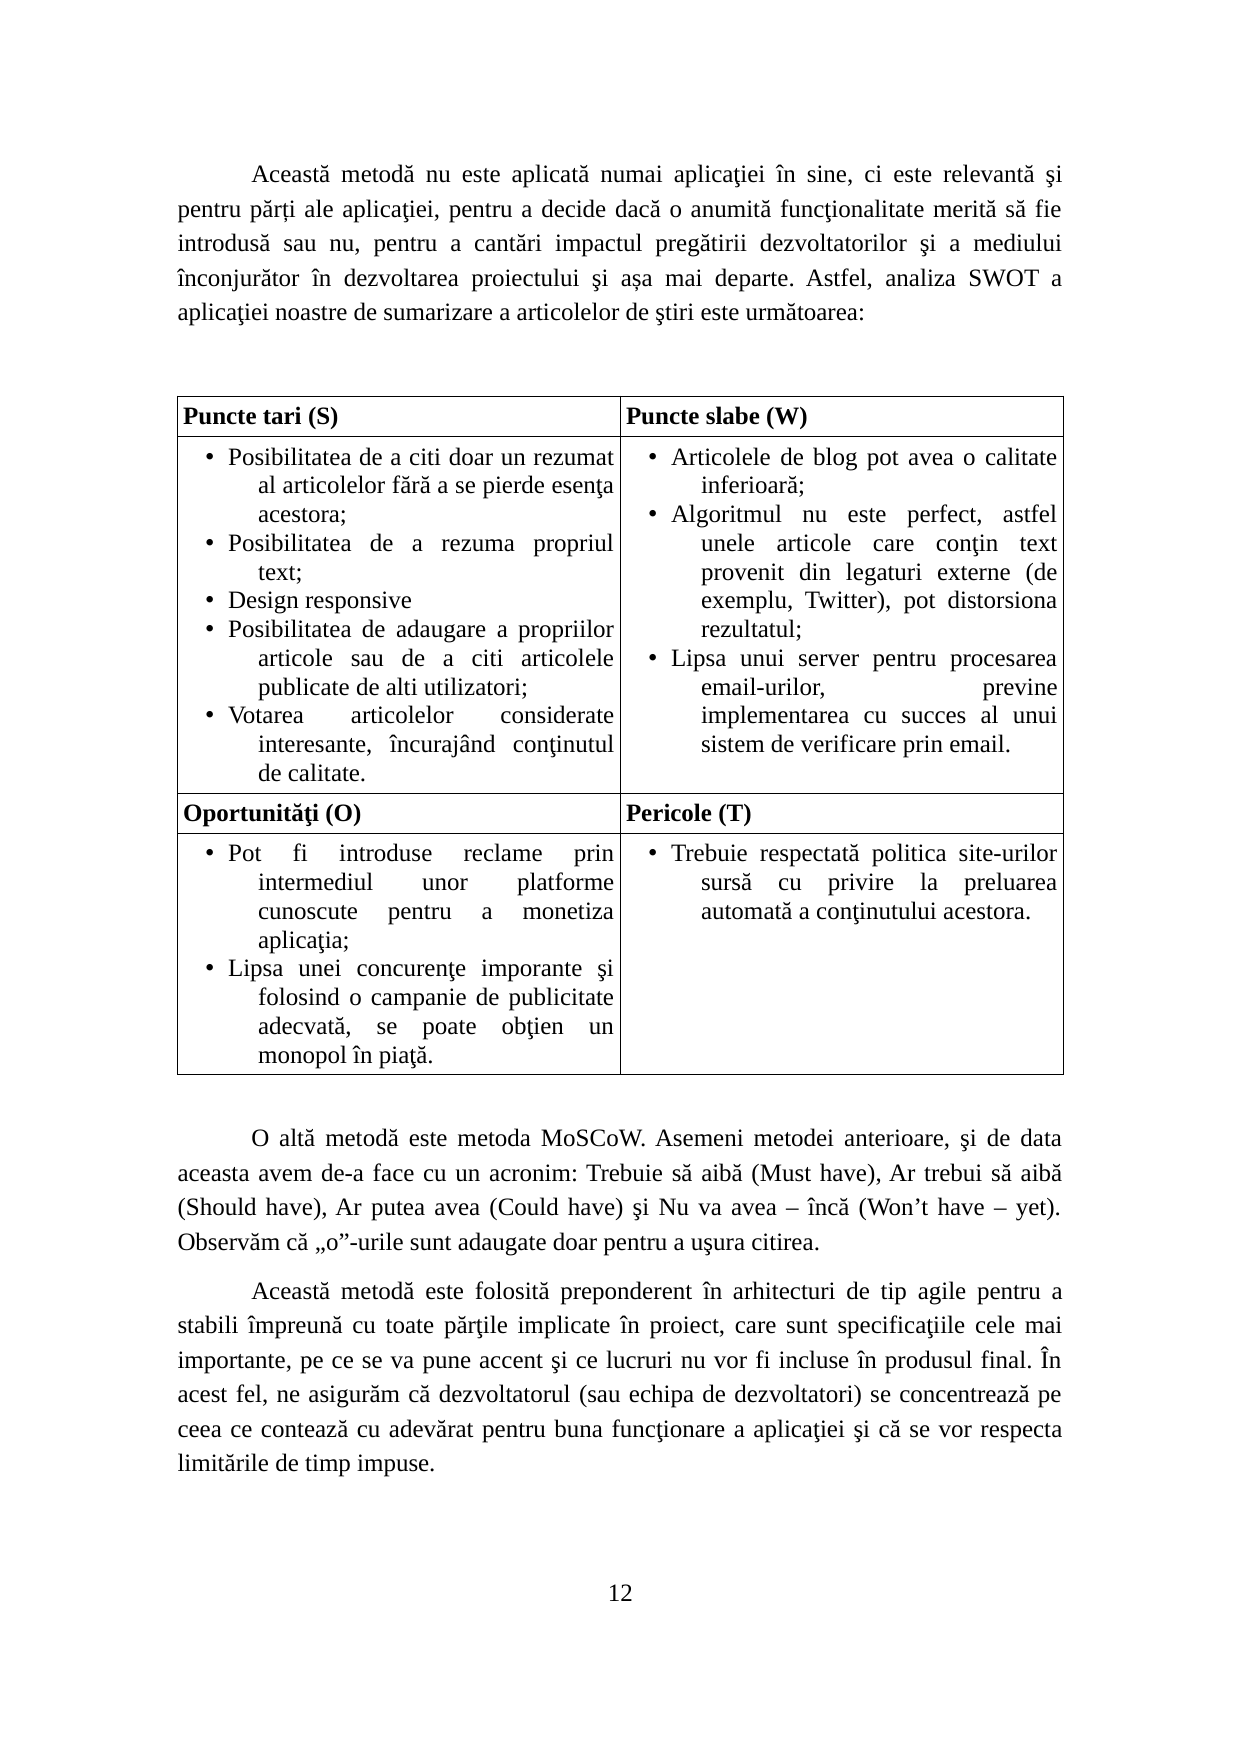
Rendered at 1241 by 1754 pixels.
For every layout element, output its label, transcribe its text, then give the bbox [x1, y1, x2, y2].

text O altă metodă este metoda MoSCoW. Asemeni metodei anterioare, şi de data aceasta avem de-a face cu un acronim: Trebuie să aibă (Must have), Ar trebui să aibă (Should have), Ar putea avea (Could have) şi Nu va avea – încă (Won’t have – yet). Observăm că „o”-urile sunt adaugate doar pentru a uşura citirea. [177, 1123, 1063, 1256]
table_header Puncte tari (S) [178, 397, 620, 436]
table_cell Pot fi introduse reclame prin intermediul unor platforme cunoscute pentru a monetiza aplicaţia; Lipsa unei concurenţe imporante şi folosind o campanie de publicitate adecvată, se poate obţien un monopol în piaţă. [178, 834, 620, 1074]
table_cell Pericole (T) [621, 794, 1063, 833]
table_cell Posibilitatea de a citi doar un rezumat al articolelor fără a se pierde esenţa acestora; Posibilitatea de a rezuma propriul text; Design responsive Posibilitatea de adaugare a propriilor articole sau de a citi articolele publicate de alti utilizatori; Votarea articolelor considerate interesante, încurajând conţinutul de calitate. [178, 437, 620, 792]
table_header Puncte slabe (W) [621, 397, 1063, 436]
table_cell Articolele de blog pot avea o calitate inferioară; Algoritmul nu este perfect, astfel unele articole care conţin text provenit din legaturi externe (de exemplu, Twitter), pot distorsiona rezultatul; Lipsa unui server pentru procesarea email-urilor, previne implementarea cu succes al unui sistem de verificare prin email. [621, 437, 1063, 792]
text Această metodă nu este aplicată numai aplicaţiei în sine, ci este relevantă şi pentru părți ale aplicaţiei, pentru a decide dacă o anumită funcţionalitate merită să fie introdusă sau nu, pentru a cantări impactul pregătirii dezvoltatorilor şi a mediului înconjurător în dezvoltarea proiectului şi așa mai departe. Astfel, analiza SWOT a aplicaţiei noastre de sumarizare a articolelor de ştiri este următoarea: [177, 159, 1063, 326]
table_cell Oportunităţi (O) [178, 794, 620, 833]
table_cell Trebuie respectată politica site-urilor sursă cu privire la preluarea automată a conţinutului acestora. [621, 834, 1063, 1074]
text Această metodă este folosită preponderent în arhitecturi de tip agile pentru a stabili împreună cu toate părţile implicate în proiect, care sunt specificaţiile cele mai importante, pe ce se va pune accent şi ce lucruri nu vor fi incluse în produsul final. În acest fel, ne asigurăm că dezvoltatorul (sau echipa de dezvoltatori) se concentrează pe ceea ce contează cu adevărat pentru buna funcţionare a aplicaţiei şi că se vor respecta limitările de timp impuse. [177, 1276, 1063, 1477]
